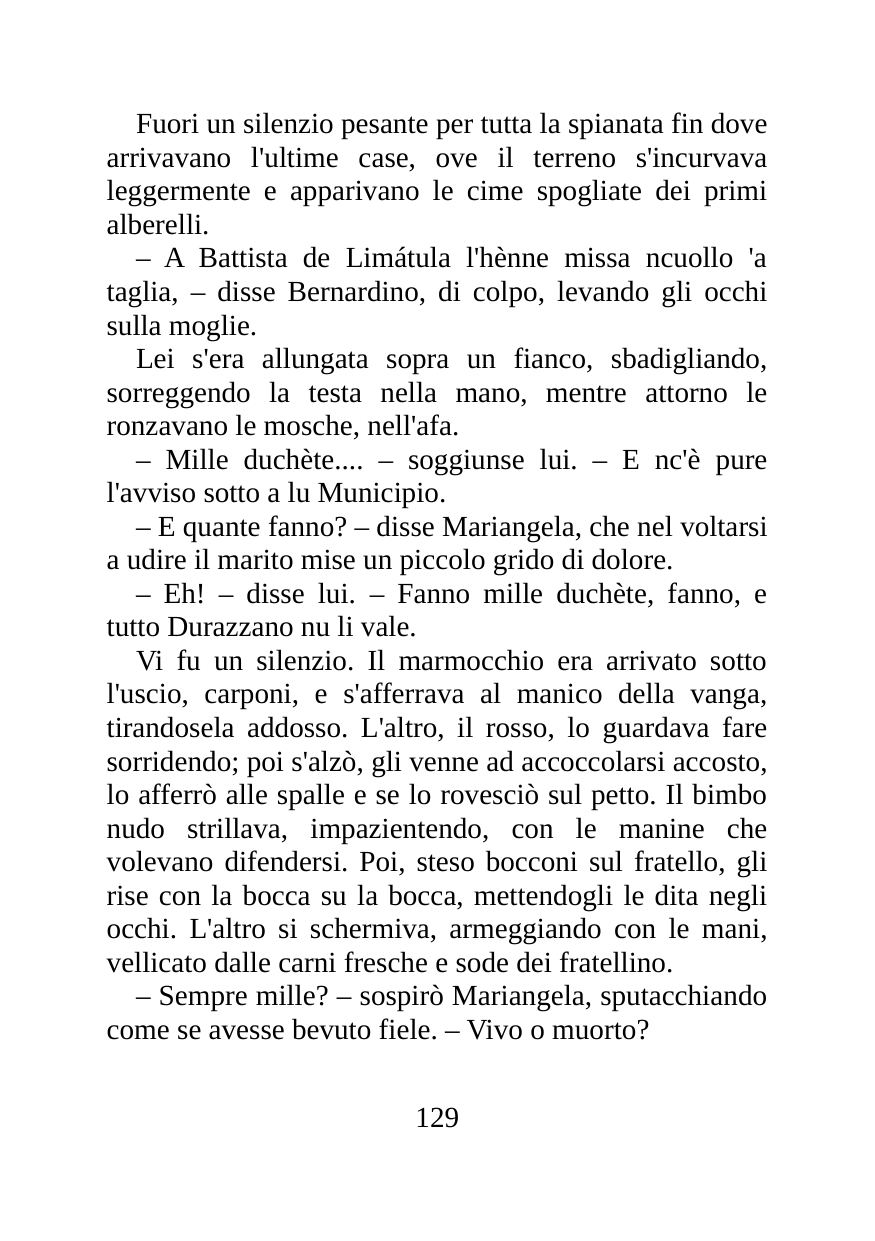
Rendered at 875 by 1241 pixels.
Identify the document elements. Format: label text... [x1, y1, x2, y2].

text Vi fu un silenzio. Il marmocchio era arrivato sotto l'uscio, carponi, e s'afferrava al manico della vanga, tirandosela addosso. L'altro, il rosso, lo guardava fare sorridendo; poi s'alzò, gli venne ad accoccolarsi accosto, lo afferrò alle spalle e se lo rovesciò sul petto. Il bimbo nudo strillava, impazientendo, con le manine che volevano difendersi. Poi, steso bocconi sul fratello, gli rise con la bocca su la bocca, mettendogli le dita negli occhi. L'altro si schermiva, armeggiando con le mani, vellicato dalle carni fresche e sode dei fratellino. [106, 643, 768, 978]
text ‒ Mille duchète.... ‒ soggiunse lui. ‒ E nc'è pure l'avviso sotto a lu Municipio. [106, 442, 768, 509]
text Lei s'era allungata sopra un fianco, sbadigliando, sorreggendo la testa nella mano, mentre attorno le ronzavano le mosche, nell'afa. [106, 341, 768, 442]
text ‒ E quante fanno? ‒ disse Mariangela, che nel voltarsi a udire il marito mise un piccolo grido di dolore. [106, 509, 768, 576]
text ‒ Eh! ‒ disse lui. ‒ Fanno mille duchète, fanno, e tutto Durazzano nu li vale. [106, 576, 768, 643]
text ‒ Sempre mille? ‒ sospirò Mariangela, sputacchiando come se avesse bevuto fiele. ‒ Vivo o muorto? [106, 978, 768, 1046]
text Fuori un silenzio pesante per tutta la spianata fin dove arrivavano l'ultime case, ove il terreno s'incurvava leggermente e apparivano le cime spogliate dei primi alberelli. [106, 106, 768, 241]
text ‒ A Battista de Limátula l'hènne missa ncuollo 'a taglia, ‒ disse Bernardino, di colpo, levando gli occhi sulla moglie. [106, 241, 768, 341]
